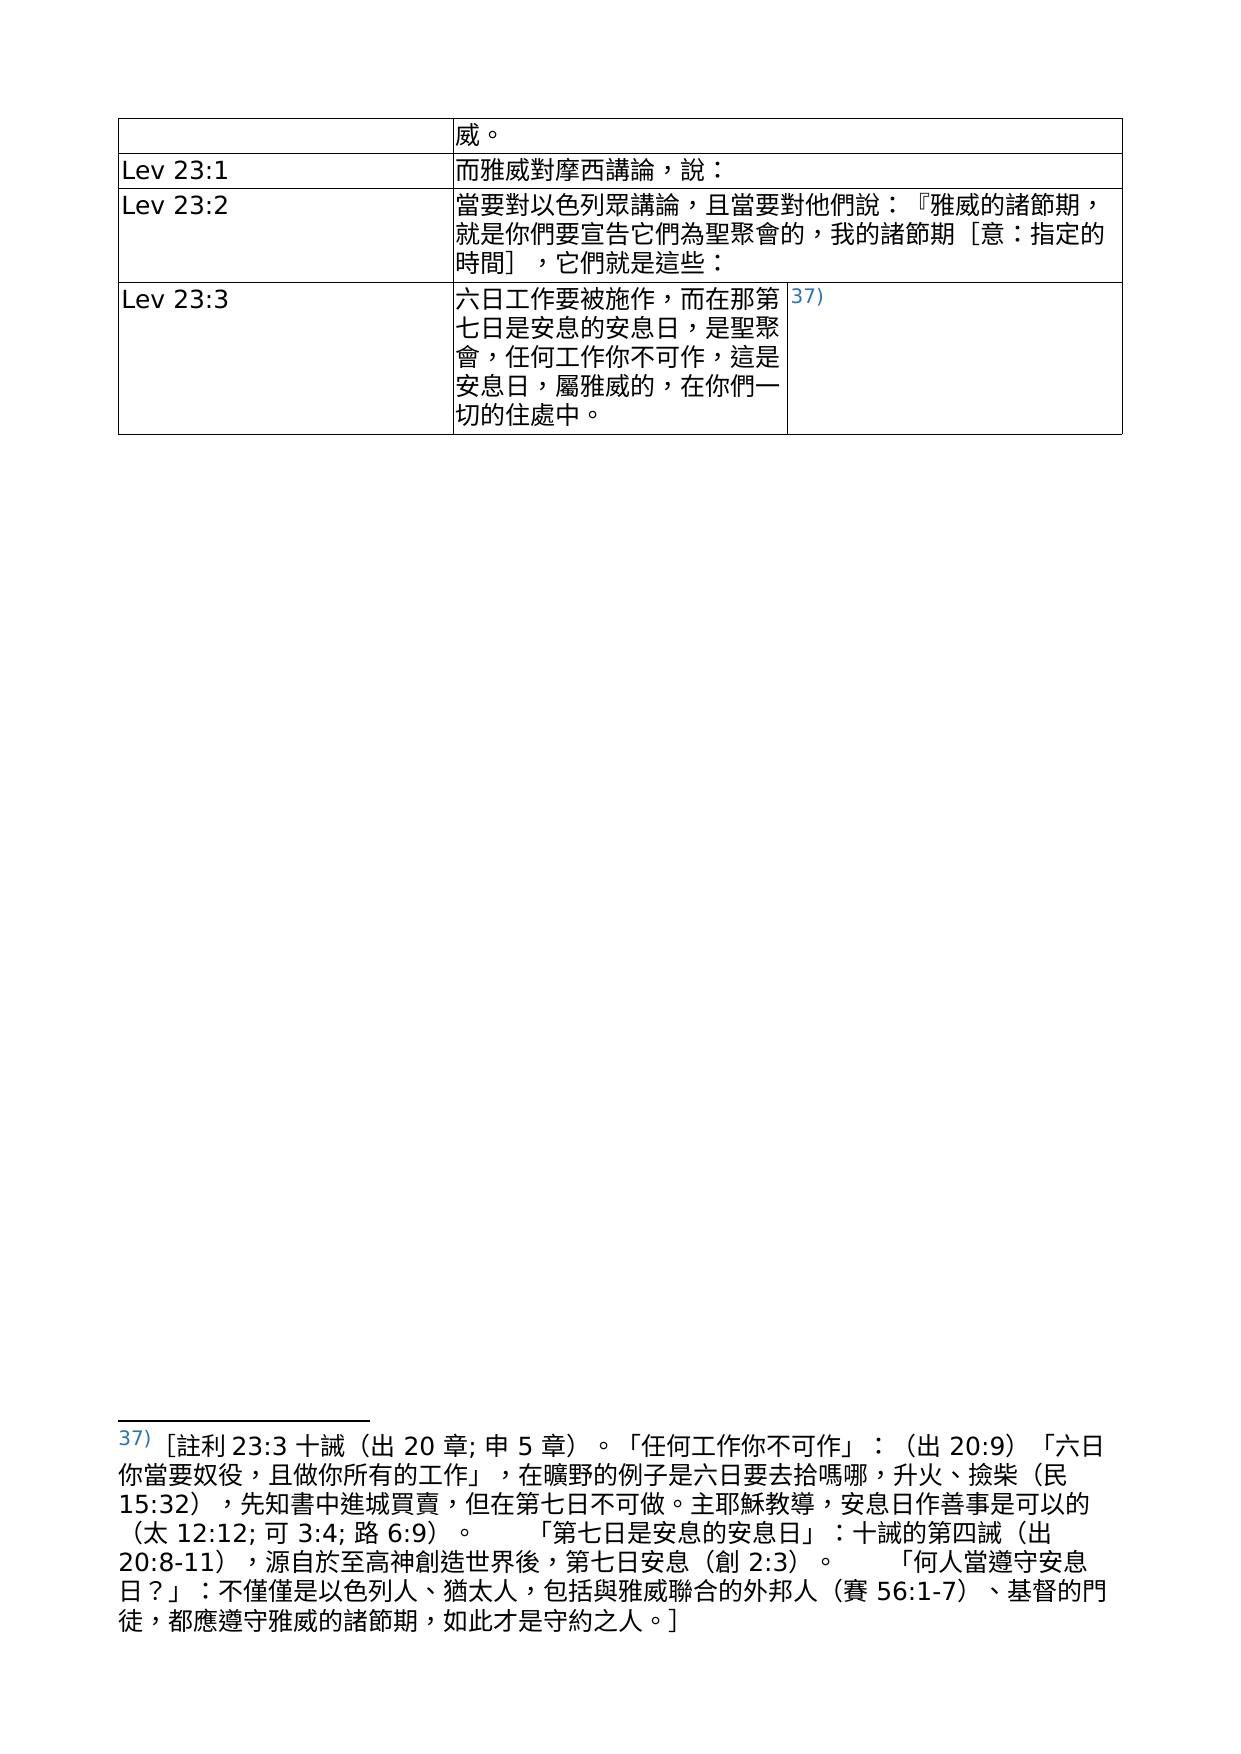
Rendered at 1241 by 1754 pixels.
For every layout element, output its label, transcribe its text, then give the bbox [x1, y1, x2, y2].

table_cell [119, 119, 453, 153]
table_cell Lev 23:2 [119, 189, 453, 282]
table_cell Lev 23:1 [119, 154, 453, 188]
table_cell [788, 283, 1122, 433]
table_cell 威。 [454, 119, 1122, 153]
table_cell Lev 23:3 [119, 283, 453, 433]
table_cell 六日工作要被施作，而在那第七日是安息的安息日，是聖聚會，任何工作你不可作，這是安息日，屬雅威的，在你們一切的住處中。 [454, 283, 787, 433]
table_cell 當要對以色列眾講論，且當要對他們說：『雅威的諸節期，就是你們要宣告它們為聖聚會的，我的諸節期［意：指定的時間］，它們就是這些： [454, 189, 1122, 282]
table_cell 而雅威對摩西講論，說： [454, 154, 1122, 188]
